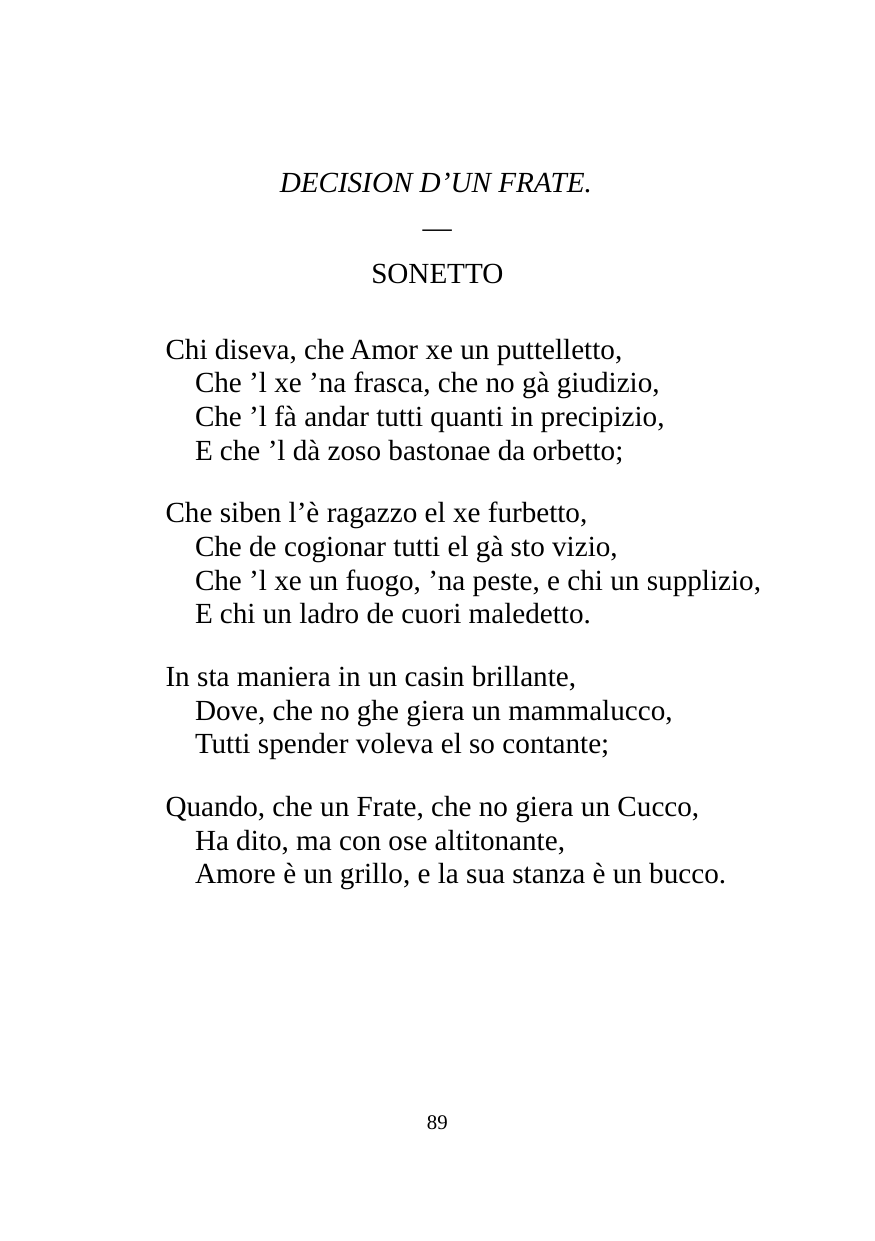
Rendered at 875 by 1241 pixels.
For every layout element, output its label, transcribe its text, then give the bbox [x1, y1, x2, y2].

text In sta maniera in un casin brillante, Dove, che no ghe giera un mammalucco, Tutti spender voleva el so contante; [165, 659, 768, 760]
text Quando, che un Frate, che no giera un Cucco, Ha dito, ma con ose altitonante, Amore è un grillo, e la sua stanza è un bucco. [165, 789, 768, 890]
subtitle DECISION D’UN FRATE. [106, 165, 768, 199]
text Che siben l’è ragazzo el xe furbetto, Che de cogionar tutti el gà sto vizio, Che ’l xe un fuogo, ’na peste, e chi un supplizio, E chi un ladro de cuori maledetto. [165, 496, 768, 630]
text Chi diseva, che Amor xe un puttelletto, Che ’l xe ’na frasca, che no gà giudizio, Che ’l fà andar tutti quanti in precipizio, E che ’l dà zoso bastonae da orbetto; [165, 332, 768, 466]
text — [106, 211, 768, 244]
text SONETTO [106, 257, 768, 290]
